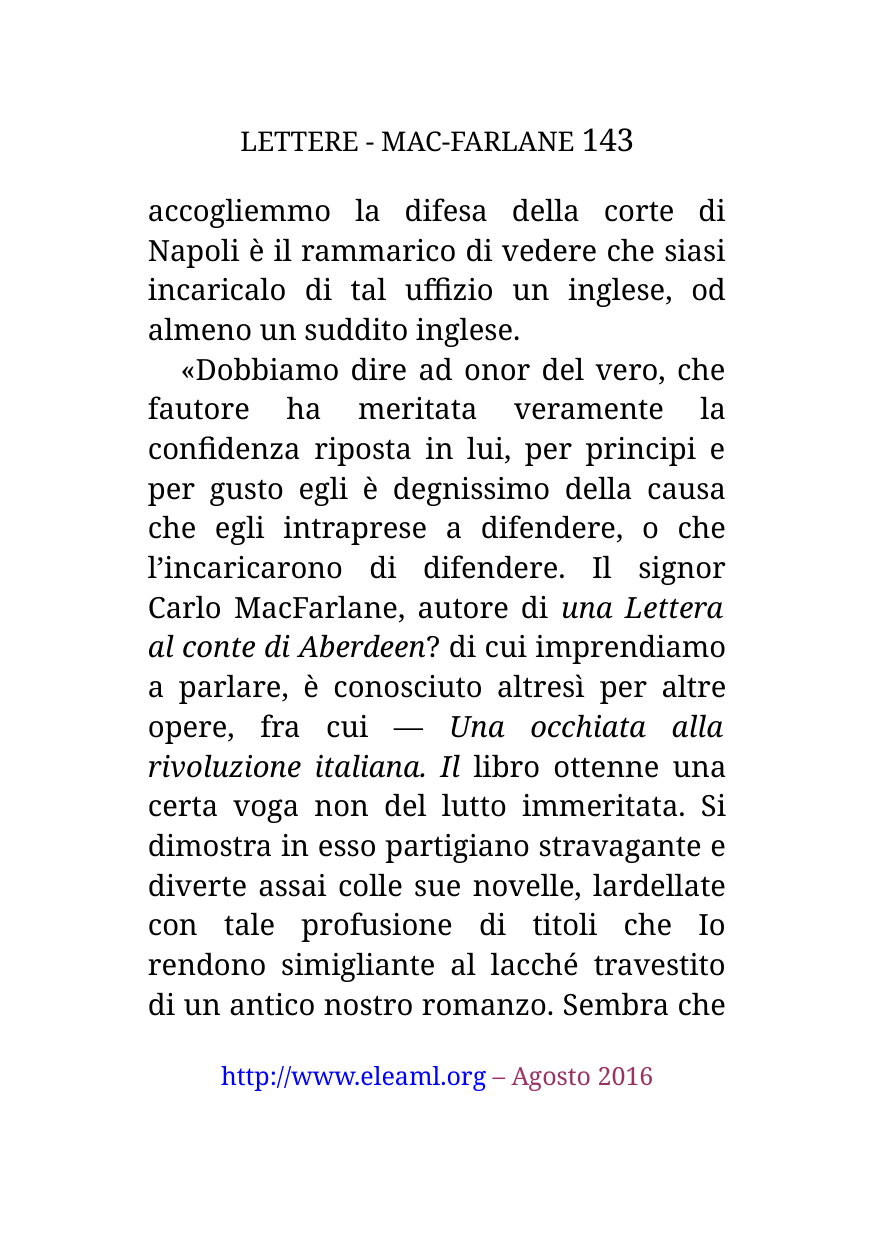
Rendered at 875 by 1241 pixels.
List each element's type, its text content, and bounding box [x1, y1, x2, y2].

text accogliemmo la difesa della corte di Napoli è il rammarico di vedere che siasi incaricalo di tal uffizio un inglese, od almeno un suddito inglese. [148, 190, 726, 349]
text «Dobbiamo dire ad onor del vero, che fautore ha meritata veramente la confidenza riposta in lui, per principi e per gusto egli è degnissimo della causa che egli intraprese a difendere, o che l’incaricarono di difendere. Il signor Carlo MacFarlane, autore di una Lettera al conte di Aberdeen? di cui imprendiamo a parlare, è conosciuto altresì per altre opere, fra cui — Una occhiata alla rivoluzione italiana. Il libro ottenne una certa voga non del lutto immeritata. Si dimostra in esso partigiano stravagante e diverte assai colle sue novelle, lardellate con tale profusione di titoli che Io rendono simigliante al lacché travestito di un antico nostro romanzo. Sembra che [148, 349, 726, 1024]
